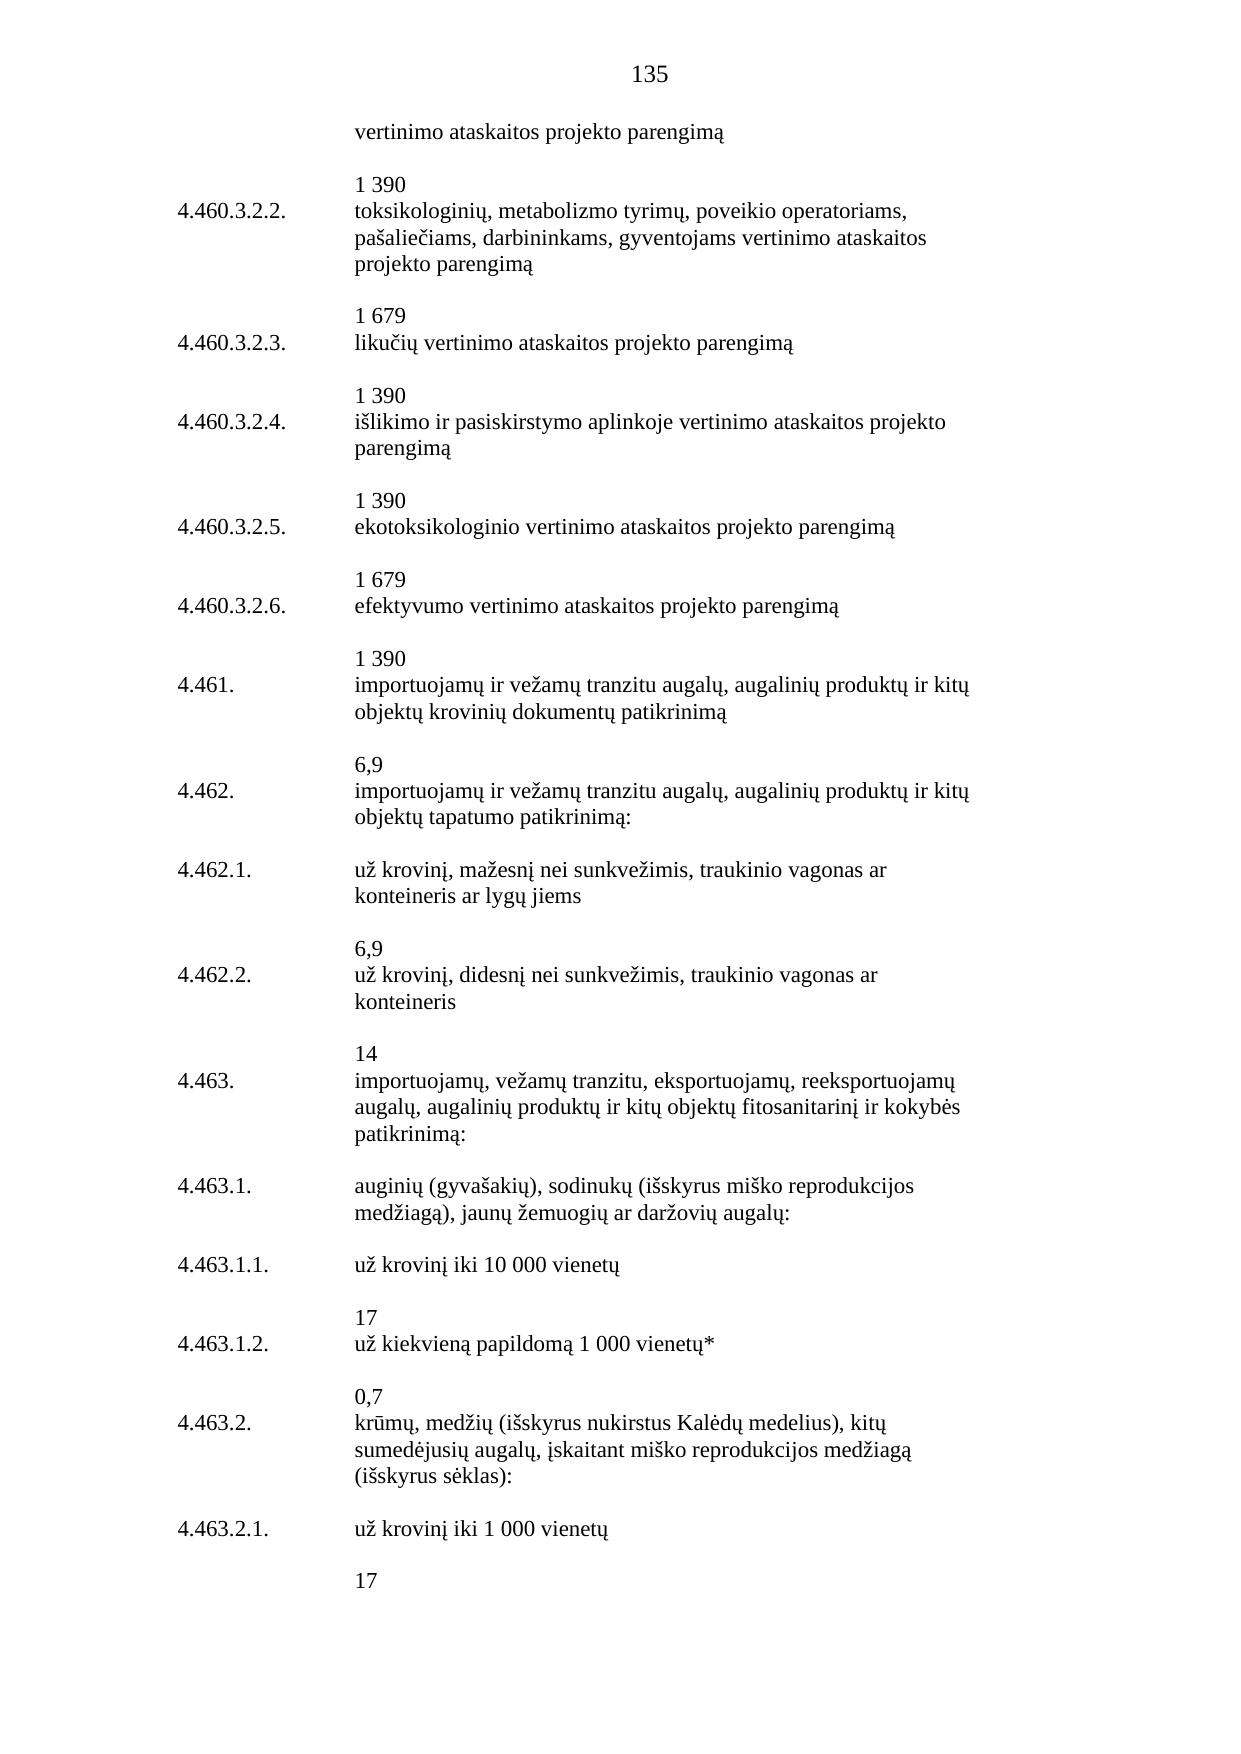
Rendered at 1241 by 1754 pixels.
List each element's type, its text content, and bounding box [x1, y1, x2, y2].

text 4.462. importuojamų ir vežamų tranzitu augalų, augalinių produktų ir kitų [177, 777, 974, 803]
text 4.463. importuojamų, vežamų tranzitu, eksportuojamų, reeksportuojamų [177, 1067, 974, 1093]
text 4.463.1. auginių (gyvašakių), sodinukų (išskyrus miško reprodukcijos [177, 1172, 974, 1199]
text 4.462.2. už krovinį, didesnį nei sunkvežimis, traukinio vagonas ar [177, 961, 974, 988]
text vertinimo ataskaitos projekto parengimą 1 390 [354, 118, 974, 197]
text 4.463.2. krūmų, medžių (išskyrus nukirstus Kalėdų medelius), kitų [177, 1409, 974, 1436]
text konteineris ar lygų jiems 6,9 [354, 882, 974, 961]
text (išskyrus sėklas): [354, 1462, 974, 1515]
text 4.461. importuojamų ir vežamų tranzitu augalų, augalinių produktų ir kitų [177, 672, 974, 698]
text 4.463.1.2. už kiekvieną papildomą 1 000 vienetų* 0,7 [177, 1330, 974, 1409]
text patikrinimą: [354, 1119, 974, 1172]
text 4.463.2.1. už krovinį iki 1 000 vienetų 17 [177, 1515, 974, 1594]
text 4.460.3.2.5. ekotoksikologinio vertinimo ataskaitos projekto parengimą 1 679 [177, 513, 974, 592]
text medžiagą), jaunų žemuogių ar daržovių augalų: [354, 1199, 974, 1251]
text parengimą 1 390 [354, 434, 974, 513]
text objektų krovinių dokumentų patikrinimą 6,9 [354, 698, 974, 777]
text 4.462.1. už krovinį, mažesnį nei sunkvežimis, traukinio vagonas ar [177, 856, 974, 882]
text 4.460.3.2.4. išlikimo ir pasiskirstymo aplinkoje vertinimo ataskaitos projekto [177, 408, 974, 434]
text 4.460.3.2.3. likučių vertinimo ataskaitos projekto parengimą 1 390 [177, 329, 974, 408]
text 4.460.3.2.6. efektyvumo vertinimo ataskaitos projekto parengimą 1 390 [177, 592, 974, 672]
text objektų tapatumo patikrinimą: [354, 803, 974, 856]
text sumedėjusių augalų, įskaitant miško reprodukcijos medžiagą [354, 1436, 974, 1462]
text pašaliečiams, darbininkams, gyventojams vertinimo ataskaitos [354, 223, 974, 250]
text augalų, augalinių produktų ir kitų objektų fitosanitarinį ir kokybės [354, 1093, 974, 1119]
text 4.460.3.2.2. toksikologinių, metabolizmo tyrimų, poveikio operatoriams, [177, 197, 974, 223]
text 4.463.1.1. už krovinį iki 10 000 vienetų 17 [177, 1251, 974, 1330]
text konteineris 14 [354, 988, 974, 1067]
text projekto parengimą 1 679 [354, 250, 974, 329]
